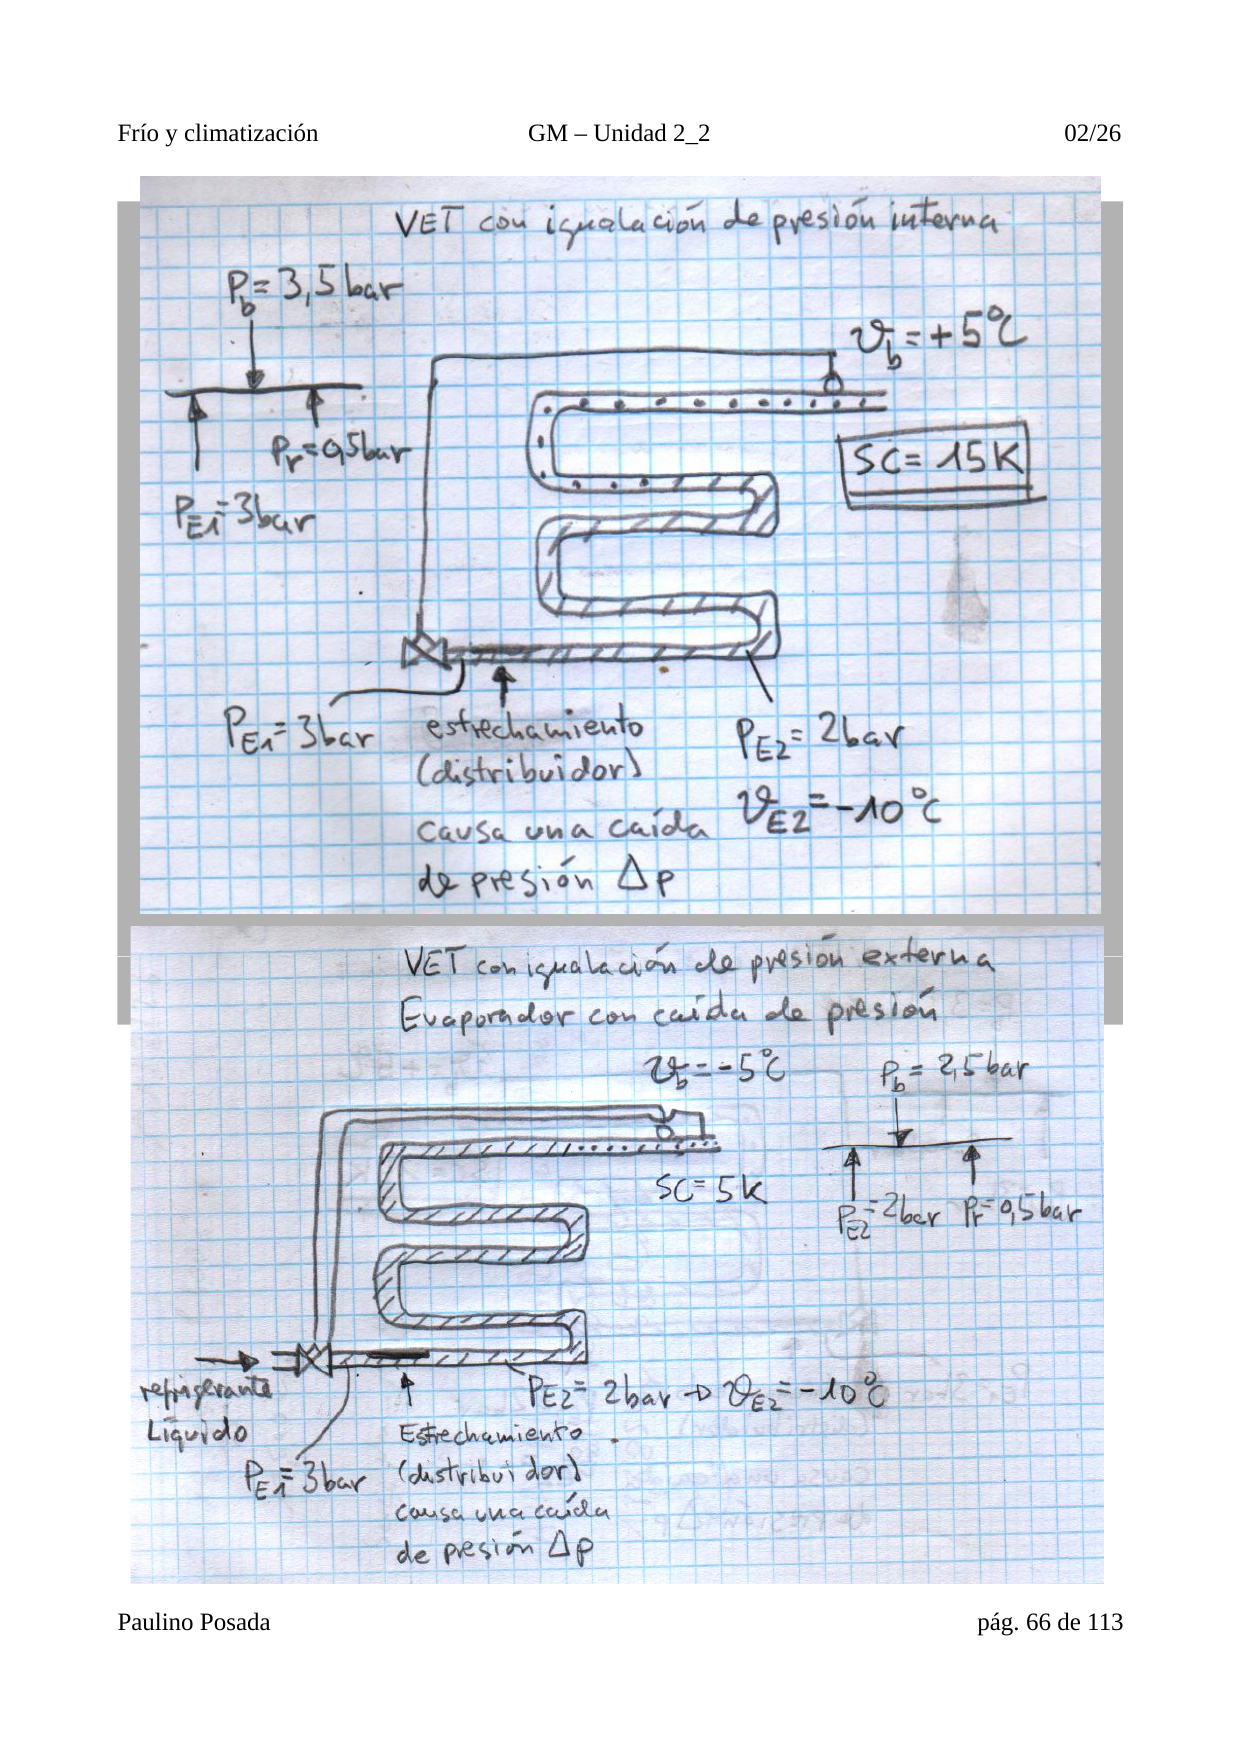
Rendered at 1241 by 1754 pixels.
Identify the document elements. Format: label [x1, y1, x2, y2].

picture [130, 926, 1104, 1584]
picture [140, 176, 1101, 914]
